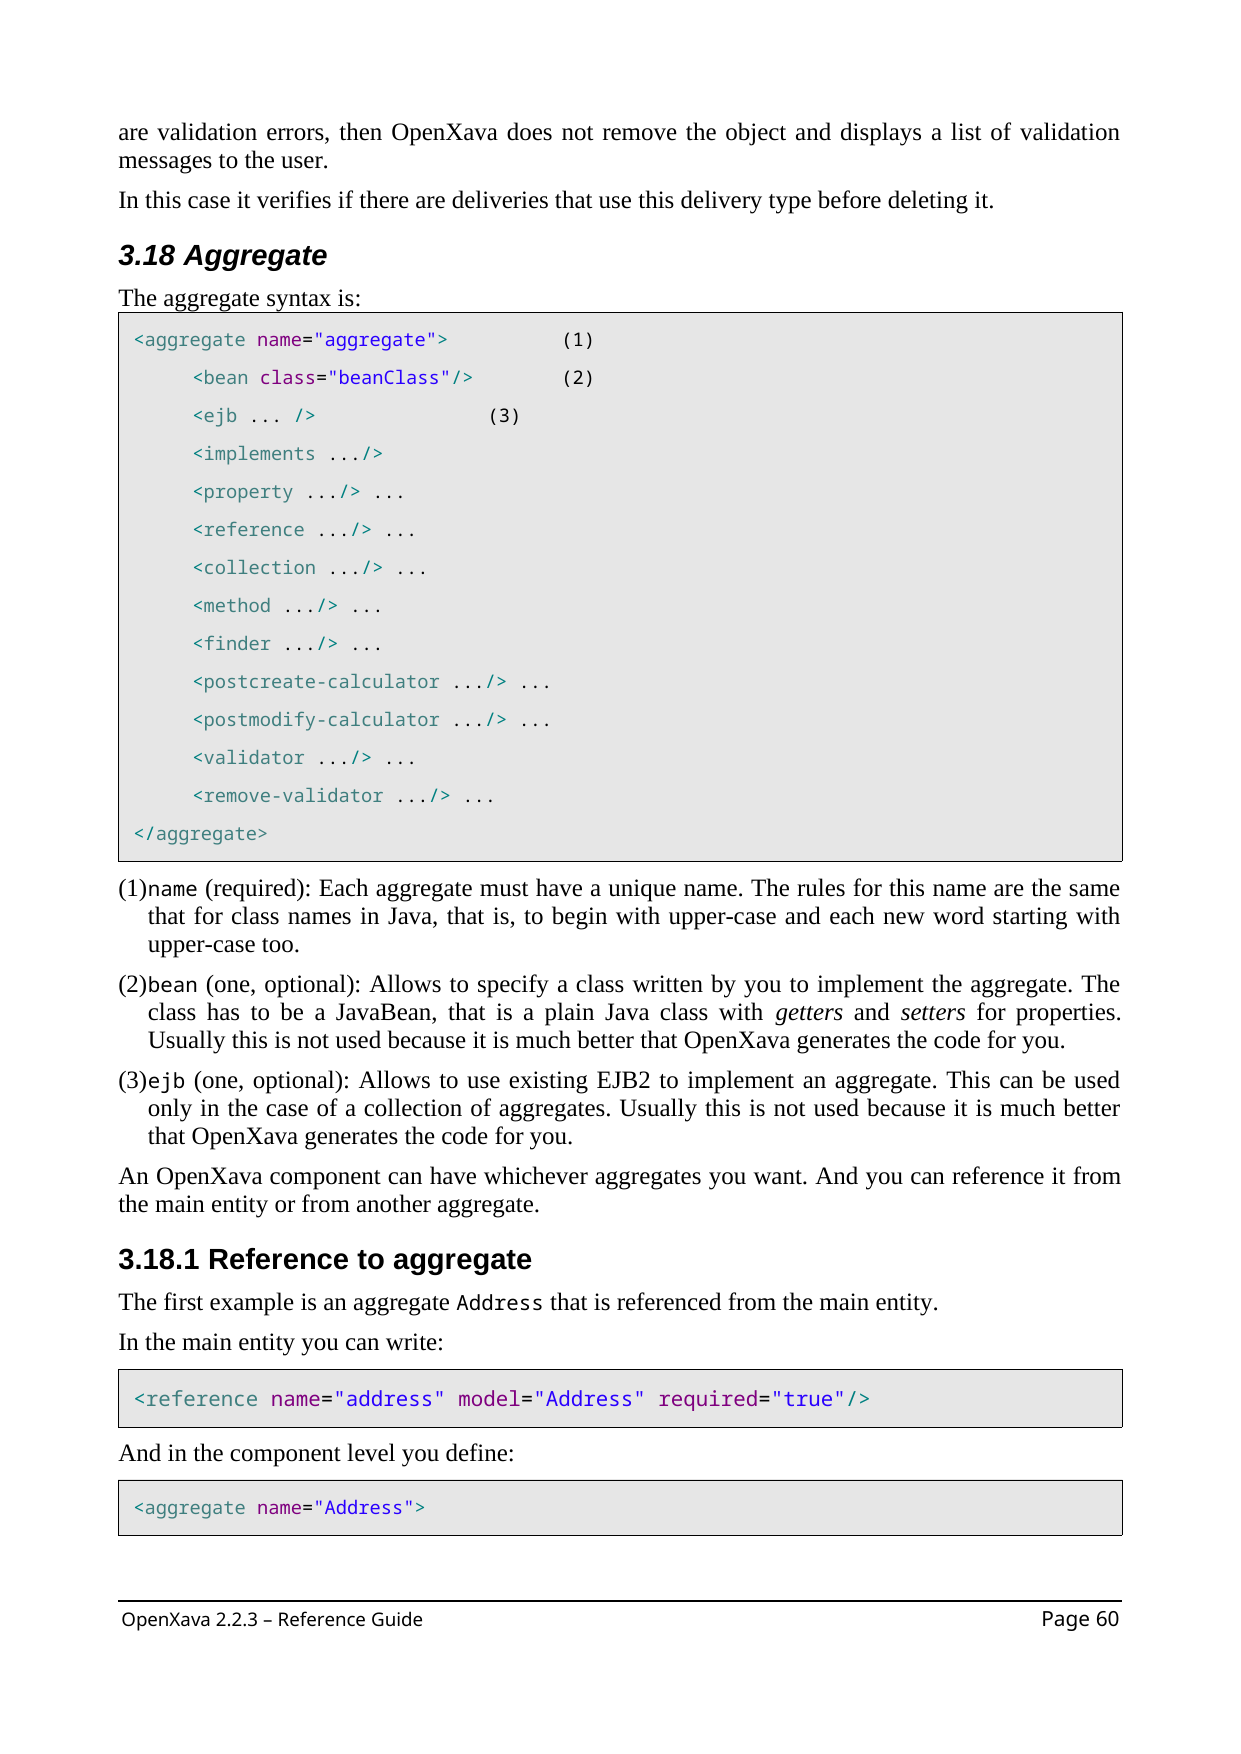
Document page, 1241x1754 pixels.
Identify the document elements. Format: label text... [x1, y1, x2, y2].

text <postmodify-calculator .../> ... [119, 692, 1122, 730]
text <finder .../> ... [119, 616, 1122, 654]
text The first example is an aggregate Address that is referenced from the main entity. [118, 1288, 1122, 1316]
text are validation errors, then OpenXava does not remove the object and displays a list of validation messages to the user. [118, 118, 1122, 173]
text And in the component level you define: [118, 1439, 1122, 1467]
text The aggregate syntax is: [118, 284, 1122, 312]
text An OpenXava component can have whichever aggregates you want. And you can reference it from the main entity or from another aggregate. [118, 1162, 1122, 1218]
text <implements .../> [119, 426, 1122, 464]
text <reference .../> ... [119, 502, 1122, 540]
text <aggregate name="Address"> [119, 1481, 1122, 1535]
text <validator .../> ... [119, 730, 1122, 768]
subtitle Reference to aggregate [118, 1243, 1122, 1275]
text </aggregate> [119, 806, 1122, 861]
list ejb (one, optional): Allows to use existing EJB2 to implement an aggregate. This can be used only in the case of a collection of aggregates. Usually this is not used because it is much better that OpenXava generates the code for you. [118, 1066, 1122, 1150]
text <method .../> ... [119, 578, 1122, 616]
subtitle Aggregate [118, 239, 1122, 271]
text <property .../> ... [119, 464, 1122, 502]
list name (required): Each aggregate must have a unique name. The rules for this name are the same that for class names in Java, that is, to begin with upper-case and each new word starting with upper-case too. [118, 874, 1122, 957]
text <reference name="address" model="Address" required="true"/> [119, 1370, 1122, 1427]
text <collection .../> ... [119, 540, 1122, 578]
text In this case it verifies if there are deliveries that use this delivery type before deleting it. [118, 186, 1122, 214]
text <remove-validator .../> ... [119, 768, 1122, 806]
text <aggregate name="aggregate"> (1) [119, 313, 1122, 350]
text <postcreate-calculator .../> ... [119, 654, 1122, 692]
text <bean class="beanClass"/> (2) [119, 350, 1122, 388]
list bean (one, optional): Allows to specify a class written by you to implement the aggregate. The class has to be a JavaBean, that is a plain Java class with getters and setters for properties. Usually this is not used because it is much better that OpenXava generates the code for you. [118, 970, 1122, 1053]
text In the main entity you can write: [118, 1328, 1122, 1356]
text <ejb ... /> (3) [119, 388, 1122, 426]
